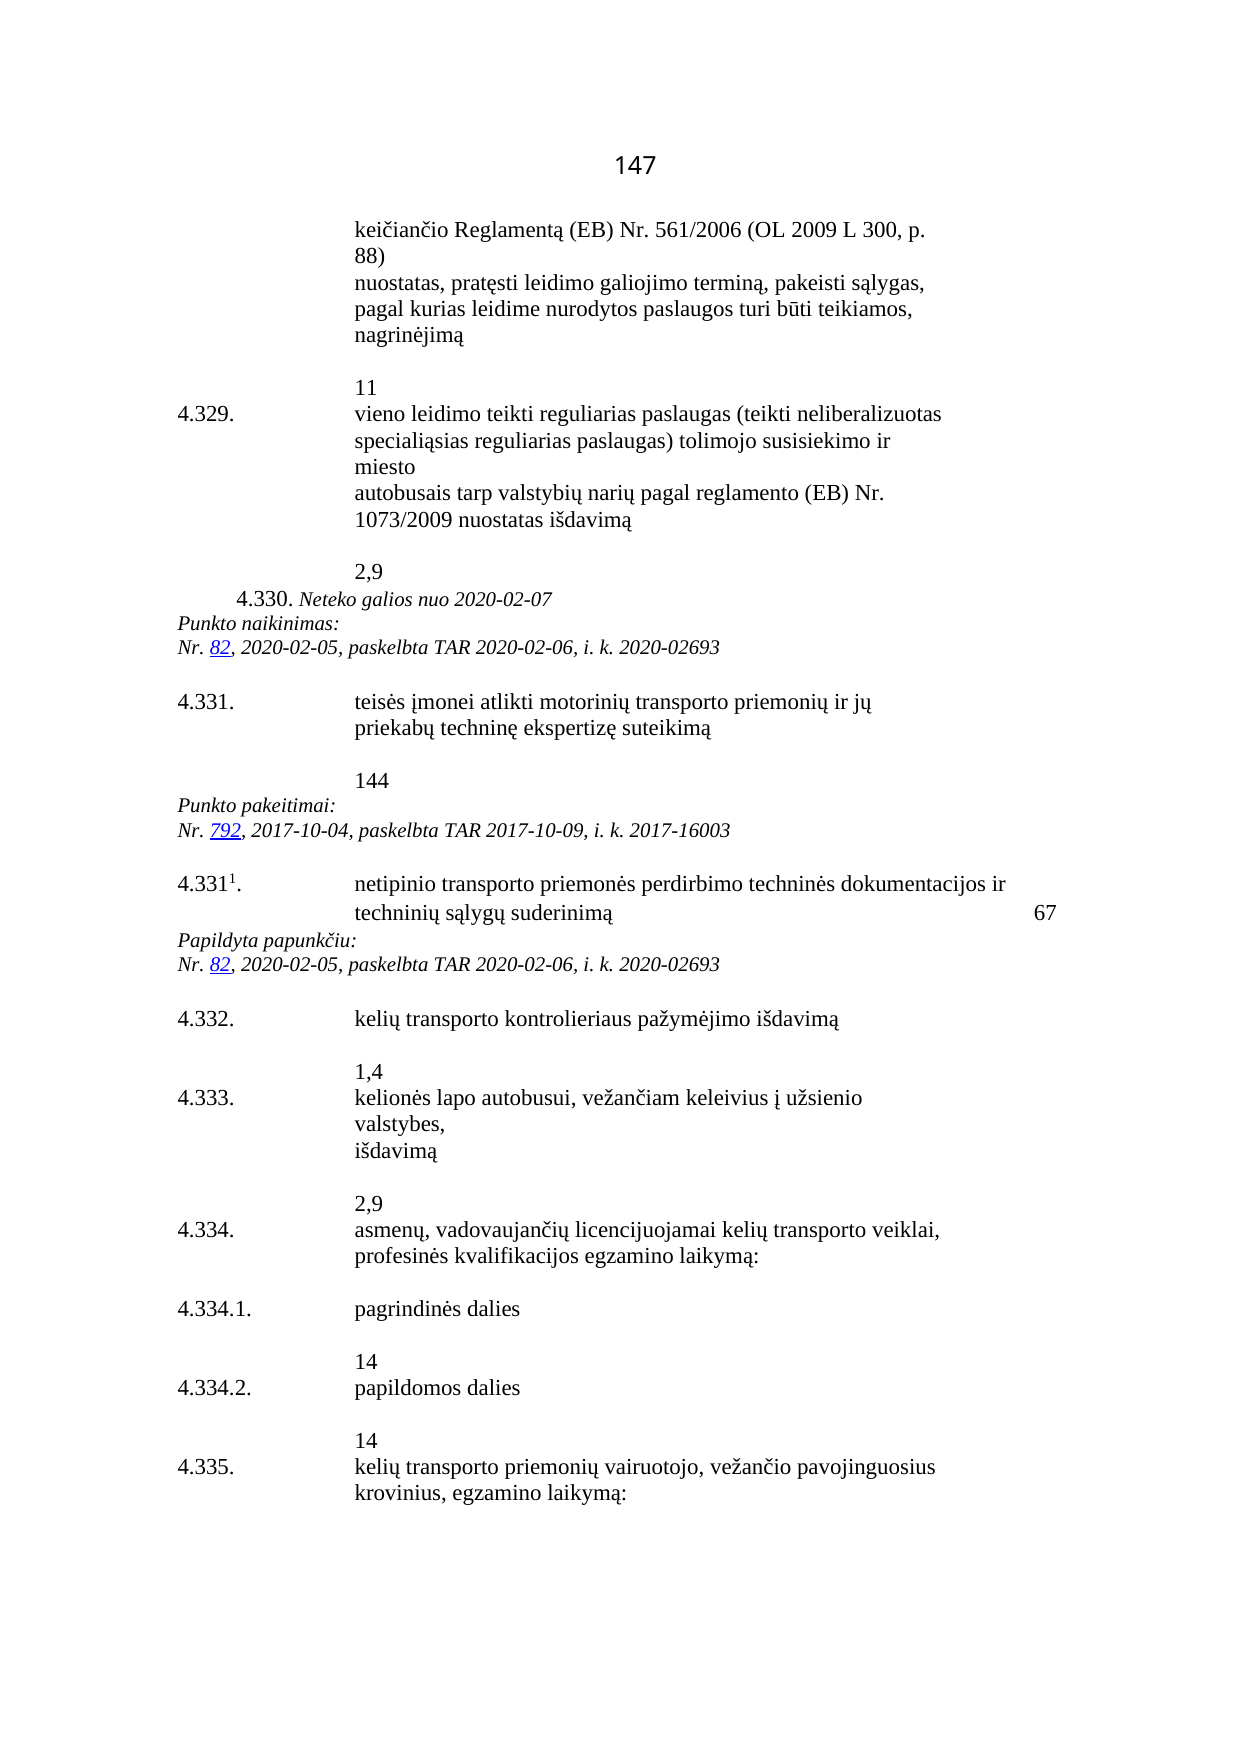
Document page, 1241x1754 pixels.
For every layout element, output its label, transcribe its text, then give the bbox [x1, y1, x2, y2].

text 4.332. kelių transporto kontrolieriaus pažymėjimo išdavimą 1,4 [177, 1005, 945, 1084]
text 4.335. kelių transporto priemonių vairuotojo, vežančio pavojinguosius [177, 1453, 945, 1479]
text 4.3311. netipinio transporto priemonės perdirbimo techninės dokumentacijos ir techninių sąlygų suderinimą 67 [177, 870, 1093, 926]
text 4.334.1. pagrindinės dalies 14 [177, 1295, 945, 1374]
text 4.331. teisės įmonei atlikti motorinių transporto priemonių ir jų [177, 688, 945, 714]
text nagrinėjimą 11 [354, 321, 945, 400]
text 4.334.2. papildomos dalies 14 [177, 1374, 945, 1453]
text Punkto pakeitimai: [177, 793, 1093, 817]
text 4.333. kelionės lapo autobusui, vežančiam keleivius į užsienio valstybes, [177, 1084, 945, 1137]
text Nr. 82, 2020-02-05, paskelbta TAR 2020-02-06, i. k. 2020-02693 [177, 635, 1093, 659]
text keičiančio Reglamentą (EB) Nr. 561/2006 (OL 2009 L 300, p. 88) [354, 216, 945, 268]
text priekabų techninę ekspertizę suteikimą 144 [354, 714, 945, 793]
text pagal kurias leidime nurodytos paslaugos turi būti teikiamos, [354, 295, 945, 321]
text Punkto naikinimas: [177, 611, 1093, 635]
text krovinius, egzamino laikymą: [354, 1479, 945, 1532]
text Nr. 792, 2017-10-04, paskelbta TAR 2017-10-09, i. k. 2017-16003 [177, 817, 1093, 842]
text 4.334. asmenų, vadovaujančių licencijuojamai kelių transporto veiklai, [177, 1216, 945, 1242]
text profesinės kvalifikacijos egzamino laikymą: [354, 1242, 945, 1295]
text autobusais tarp valstybių narių pagal reglamento (EB) Nr. [354, 479, 945, 506]
text Papildyta papunkčiu: [177, 928, 1093, 952]
text specialiąsias reguliarias paslaugas) tolimojo susisiekimo ir miesto [354, 427, 945, 479]
text 1073/2009 nuostatas išdavimą 2,9 [354, 506, 945, 585]
text išdavimą 2,9 [354, 1137, 945, 1216]
text 4.329. vieno leidimo teikti reguliarias paslaugas (teikti neliberalizuotas [177, 400, 945, 427]
text nuostatas, pratęsti leidimo galiojimo terminą, pakeisti sąlygas, [354, 268, 945, 295]
text 4.330. Neteko galios nuo 2020-02-07 [177, 585, 1093, 611]
text Nr. 82, 2020-02-05, paskelbta TAR 2020-02-06, i. k. 2020-02693 [177, 952, 1093, 976]
